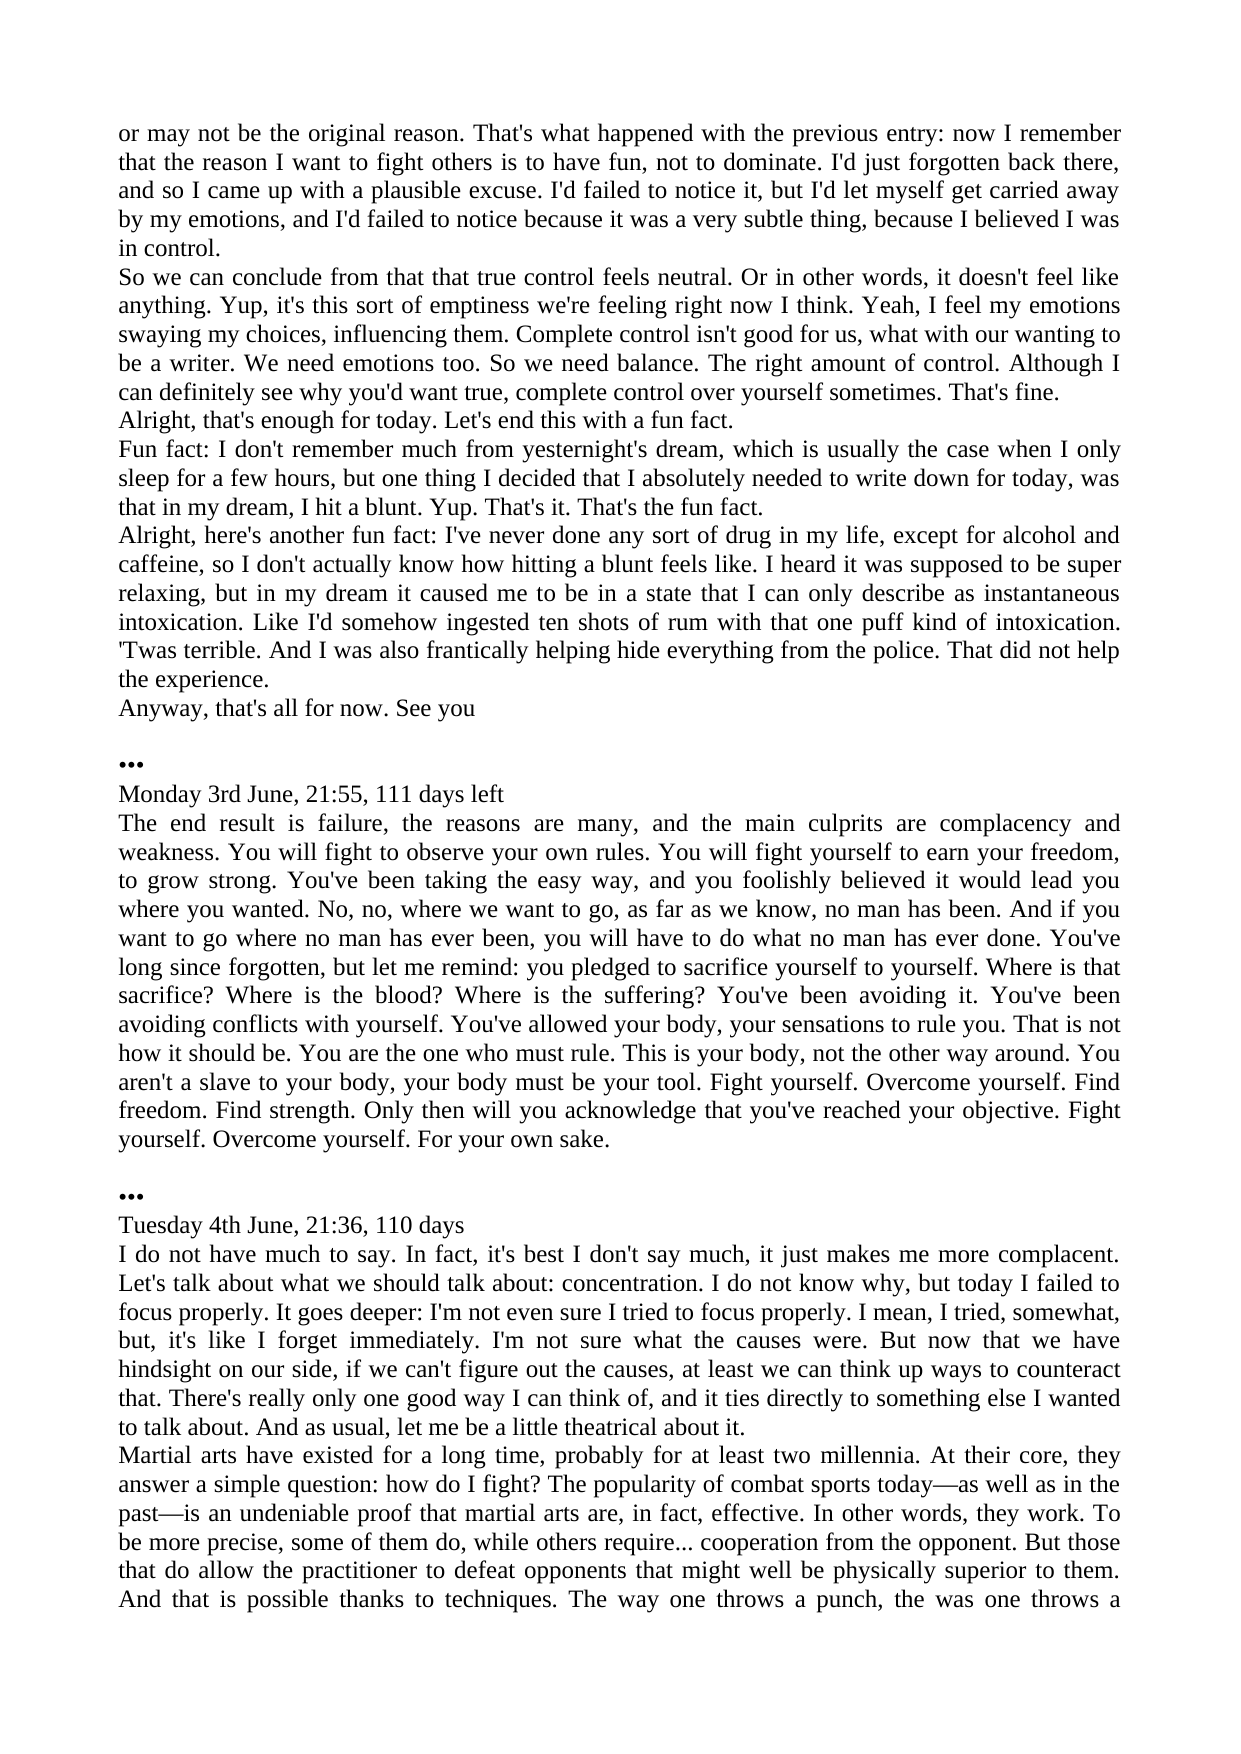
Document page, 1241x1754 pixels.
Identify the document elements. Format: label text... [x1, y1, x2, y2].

text So we can conclude from that that true control feels neutral. Or in other words, it doesn't feel like anything. Yup, it's this sort of emptiness we're feeling right now I think. Yeah, I feel my emotions swaying my choices, influencing them. Complete control isn't good for us, what with our wanting to be a writer. We need emotions too. So we need balance. The right amount of control. Although I can definitely see why you'd want true, complete control over yourself sometimes. That's fine. [118, 262, 1122, 406]
text Alright, here's another fun fact: I've never done any sort of drug in my life, except for alcohol and caffeine, so I don't actually know how hitting a blunt feels like. I heard it was supposed to be super relaxing, but in my dream it caused me to be in a state that I can only describe as instantaneous intoxication. Like I'd somehow ingested ten shots of rum with that one puff kind of intoxication. 'Twas terrible. And I was also frantically helping hide everything from the police. That did not help the experience. [118, 521, 1122, 693]
text Martial arts have existed for a long time, probably for at least two millennia. At their core, they answer a simple question: how do I fight? The popularity of combat sports today—as well as in the past—is an undeniable proof that martial arts are, in fact, effective. In other words, they work. To be more precise, some of them do, while others require... cooperation from the opponent. But those that do allow the practitioner to defeat opponents that might well be physically superior to them. And that is possible thanks to techniques. The way one throws a punch, the was one throws a [118, 1441, 1122, 1613]
text Monday 3rd June, 21:55, 111 days left [118, 779, 1122, 808]
text ••• [118, 751, 1122, 779]
text or may not be the original reason. That's what happened with the previous entry: now I remember that the reason I want to fight others is to have fun, not to dominate. I'd just forgotten back there, and so I came up with a plausible excuse. I'd failed to notice it, but I'd let myself get carried away by my emotions, and I'd failed to notice because it was a very subtle thing, because I believed I was in control. [118, 118, 1122, 262]
text Tuesday 4th June, 21:36, 110 days [118, 1211, 1122, 1239]
text ••• [118, 1182, 1122, 1211]
text Alright, that's enough for today. Let's end this with a fun fact. [118, 406, 1122, 434]
text The end result is failure, the reasons are many, and the main culprits are complacency and weakness. You will fight to observe your own rules. You will fight yourself to earn your freedom, to grow strong. You've been taking the easy way, and you foolishly believed it would lead you where you wanted. No, no, where we want to go, as far as we know, no man has been. And if you want to go where no man has ever been, you will have to do what no man has ever done. You've long since forgotten, but let me remind: you pledged to sacrifice yourself to yourself. Where is that sacrifice? Where is the blood? Where is the suffering? You've been avoiding it. You've been avoiding conflicts with yourself. You've allowed your body, your sensations to rule you. That is not how it should be. You are the one who must rule. This is your body, not the other way around. You aren't a slave to your body, your body must be your tool. Fight yourself. Overcome yourself. Find freedom. Find strength. Only then will you acknowledge that you've reached your objective. Fight yourself. Overcome yourself. For your own sake. [118, 808, 1122, 1153]
text Anyway, that's all for now. See you [118, 693, 1122, 722]
text I do not have much to say. In fact, it's best I don't say much, it just makes me more complacent. Let's talk about what we should talk about: concentration. I do not know why, but today I failed to focus properly. It goes deeper: I'm not even sure I tried to focus properly. I mean, I tried, somewhat, but, it's like I forget immediately. I'm not sure what the causes were. But now that we have hindsight on our side, if we can't figure out the causes, at least we can think up ways to counteract that. There's really only one good way I can think of, and it ties directly to something else I wanted to talk about. And as usual, let me be a little theatrical about it. [118, 1239, 1122, 1441]
text Fun fact: I don't remember much from yesternight's dream, which is usually the case when I only sleep for a few hours, but one thing I decided that I absolutely needed to write down for today, was that in my dream, I hit a blunt. Yup. That's it. That's the fun fact. [118, 434, 1122, 521]
